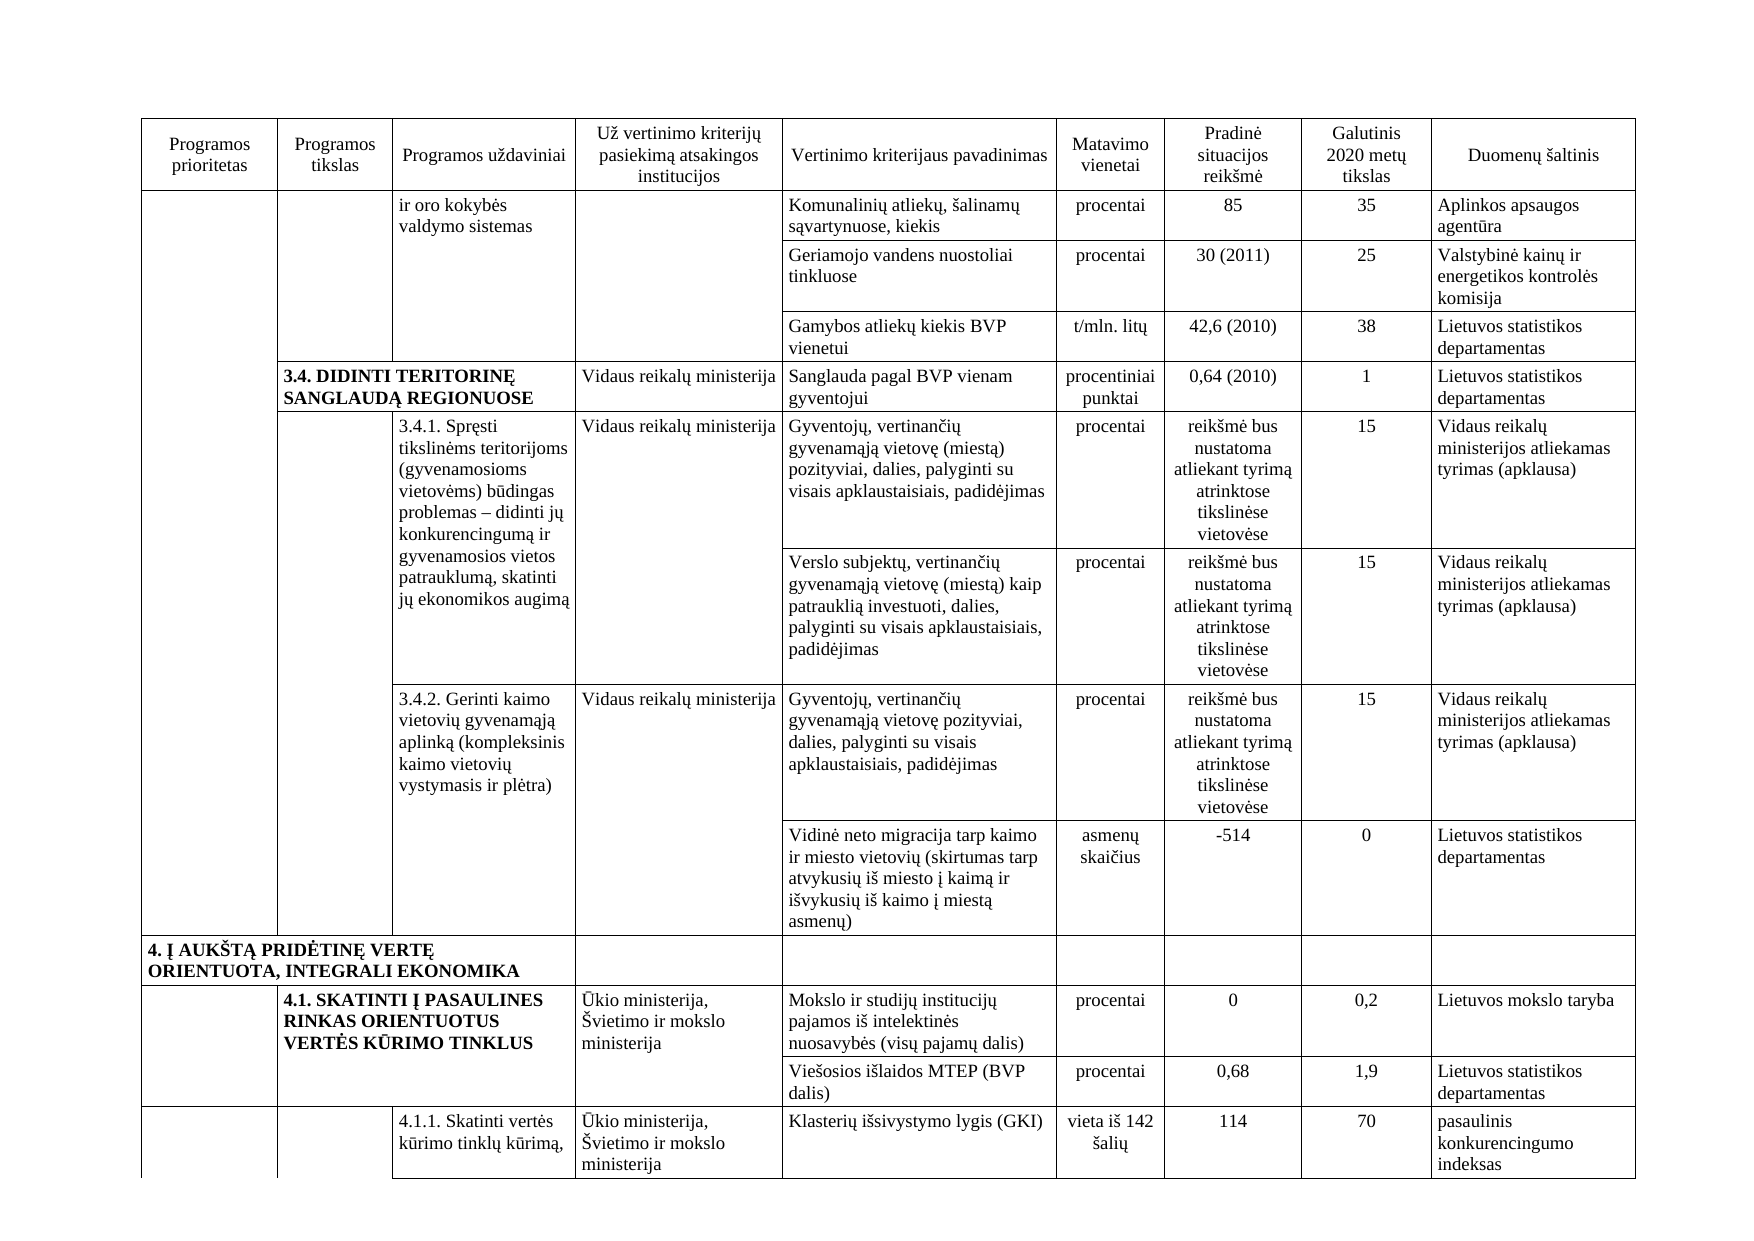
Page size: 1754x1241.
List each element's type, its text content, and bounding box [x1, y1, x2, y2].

table_cell 0,64 (2010) [1165, 362, 1301, 411]
table_cell 15 [1302, 549, 1431, 684]
table_cell [142, 361, 277, 411]
table_cell ir oro kokybės valdymo sistemas [393, 191, 575, 361]
table_cell Gamybos atliekų kiekis BVP vienetui [783, 312, 1056, 361]
table_cell -514 [1165, 821, 1301, 935]
table_cell Vidaus reikalų ministerija [576, 685, 782, 935]
table_cell Komunalinių atliekų, šalinamų sąvartynuose, kiekis [783, 191, 1056, 240]
table_cell Vidaus reikalų ministerija [576, 362, 782, 411]
table_cell [278, 240, 392, 311]
table_cell 3.4.1. Spręsti tikslinėms teritorijoms (gyvenamosioms vietovėms) būdingas problemas – didinti jų konkurencingumą ir gyvenamosios vietos patrauklumą, skatinti jų ekonomikos augimą [393, 412, 575, 684]
table_cell procentai [1057, 549, 1164, 684]
table_cell vieta iš 142 šalių [1057, 1107, 1164, 1178]
table_cell procentiniai punktai [1057, 362, 1164, 411]
table_cell 15 [1302, 685, 1431, 820]
table_cell [278, 820, 392, 935]
table_header Programos tikslas [278, 119, 392, 190]
table_cell [576, 936, 782, 985]
table_cell [278, 191, 392, 240]
table_cell [278, 412, 392, 547]
table_cell [1302, 936, 1431, 985]
table_cell [142, 548, 277, 684]
table_cell [278, 548, 392, 684]
table_cell Viešosios išlaidos MTEP (BVP dalis) [783, 1057, 1056, 1106]
table_cell 85 [1165, 191, 1301, 240]
table_cell 114 [1165, 1107, 1301, 1178]
table_cell procentai [1057, 191, 1164, 240]
table_cell [142, 986, 277, 1056]
table_cell [142, 191, 277, 240]
table_cell pasaulinis konkurencingumo indeksas [1432, 1107, 1635, 1178]
table_cell Vidaus reikalų ministerijos atliekamas tyrimas (apklausa) [1432, 412, 1635, 547]
table_cell Gyventojų, vertinančių gyvenamąją vietovę pozityviai, dalies, palyginti su visais apklaustaisiais, padidėjimas [783, 685, 1056, 820]
table_cell Vidaus reikalų ministerija [576, 412, 782, 684]
table_cell reikšmė bus nustatoma atliekant tyrimą atrinktose tikslinėse vietovėse [1165, 549, 1301, 684]
table_cell 15 [1302, 412, 1431, 547]
table_cell [142, 1056, 277, 1106]
table_cell 42,6 (2010) [1165, 312, 1301, 361]
table_cell 1 [1302, 362, 1431, 411]
table_cell t/mln. litų [1057, 312, 1164, 361]
table_cell [278, 1107, 392, 1178]
table_cell [142, 311, 277, 361]
table_cell procentai [1057, 986, 1164, 1056]
table_cell 3.4. DIDINTI TERITORINĘ SANGLAUDĄ REGIONUOSE [278, 362, 575, 411]
table_cell [278, 684, 392, 820]
table_cell reikšmė bus nustatoma atliekant tyrimą atrinktose tikslinėse vietovėse [1165, 685, 1301, 820]
table_cell [783, 936, 1056, 985]
table_cell 3.4.2. Gerinti kaimo vietovių gyvenamąją aplinką (kompleksinis kaimo vietovių vystymasis ir plėtra) [393, 685, 575, 935]
table_cell 38 [1302, 312, 1431, 361]
table_header Programos prioritetas [142, 119, 277, 190]
table_cell [142, 240, 277, 311]
table_cell asmenų skaičius [1057, 821, 1164, 935]
table_cell [142, 820, 277, 935]
table_cell Sanglauda pagal BVP vienam gyventojui [783, 362, 1056, 411]
table_cell procentai [1057, 1057, 1164, 1106]
table_cell [576, 191, 782, 361]
table_cell Lietuvos mokslo taryba [1432, 986, 1635, 1056]
table_header Matavimo vienetai [1057, 119, 1164, 190]
table_cell Lietuvos statistikos departamentas [1432, 821, 1635, 935]
table_cell [142, 411, 277, 547]
table_cell Ūkio ministerija, Švietimo ir mokslo ministerija [576, 1107, 782, 1178]
table_header Už vertinimo kriterijų pasiekimą atsakingos institucijos [576, 119, 782, 190]
table_cell Vidaus reikalų ministerijos atliekamas tyrimas (apklausa) [1432, 549, 1635, 684]
table_cell [278, 311, 392, 361]
table_cell 35 [1302, 191, 1431, 240]
table_cell Geriamojo vandens nuostoliai tinkluose [783, 241, 1056, 311]
table_header Vertinimo kriterijaus pavadinimas [783, 119, 1056, 190]
table_cell 0 [1302, 821, 1431, 935]
table_cell procentai [1057, 241, 1164, 311]
table_cell 25 [1302, 241, 1431, 311]
table_cell Vidaus reikalų ministerijos atliekamas tyrimas (apklausa) [1432, 685, 1635, 820]
table_cell 0 [1165, 986, 1301, 1056]
table_cell [142, 684, 277, 820]
table_header Galutinis 2020 metų tikslas [1302, 119, 1431, 190]
table_cell Lietuvos statistikos departamentas [1432, 1057, 1635, 1106]
table_cell 1,9 [1302, 1057, 1431, 1106]
table_cell [1432, 936, 1635, 985]
table_header Programos uždaviniai [393, 119, 575, 190]
table_cell Gyventojų, vertinančių gyvenamąją vietovę (miestą) pozityviai, dalies, palyginti su visais apklaustaisiais, padidėjimas [783, 412, 1056, 547]
table_cell Aplinkos apsaugos agentūra [1432, 191, 1635, 240]
table_cell Klasterių išsivystymo lygis (GKI) [783, 1107, 1056, 1178]
table_cell reikšmė bus nustatoma atliekant tyrimą atrinktose tikslinėse vietovėse [1165, 412, 1301, 547]
table_cell procentai [1057, 412, 1164, 547]
table_cell [1057, 936, 1164, 985]
table_cell Lietuvos statistikos departamentas [1432, 312, 1635, 361]
table_cell Valstybinė kainų ir energetikos kontrolės komisija [1432, 241, 1635, 311]
table_cell 4.1. SKATINTI Į pasaulines RINKAS ORIENTUOTUS VERTĖS KŪRIMO TINKLUS [278, 986, 575, 1106]
table_cell 4. Į aukštą pridėtinę vertę orientuota, integrali ekonomika [142, 936, 575, 985]
table_cell Lietuvos statistikos departamentas [1432, 362, 1635, 411]
table_cell 30 (2011) [1165, 241, 1301, 311]
table_cell 0,68 [1165, 1057, 1301, 1106]
table_header Duomenų šaltinis [1432, 119, 1635, 190]
table_cell [142, 1107, 277, 1178]
table_cell [1165, 936, 1301, 985]
table_cell 4.1.1. Skatinti vertės kūrimo tinklų kūrimą, [393, 1107, 575, 1178]
table_header Pradinė situacijos reikšmė [1165, 119, 1301, 190]
table_cell Verslo subjektų, vertinančių gyvenamąją vietovę (miestą) kaip patrauklią investuoti, dalies, palyginti su visais apklaustaisiais, padidėjimas [783, 549, 1056, 684]
table_cell Mokslo ir studijų institucijų pajamos iš intelektinės nuosavybės (visų pajamų dalis) [783, 986, 1056, 1056]
table_cell 70 [1302, 1107, 1431, 1178]
table_cell 0,2 [1302, 986, 1431, 1056]
table_cell Vidinė neto migracija tarp kaimo ir miesto vietovių (skirtumas tarp atvykusių iš miesto į kaimą ir išvykusių iš kaimo į miestą asmenų) [783, 821, 1056, 935]
table_cell procentai [1057, 685, 1164, 820]
table_cell Ūkio ministerija, Švietimo ir mokslo ministerija [576, 986, 782, 1106]
